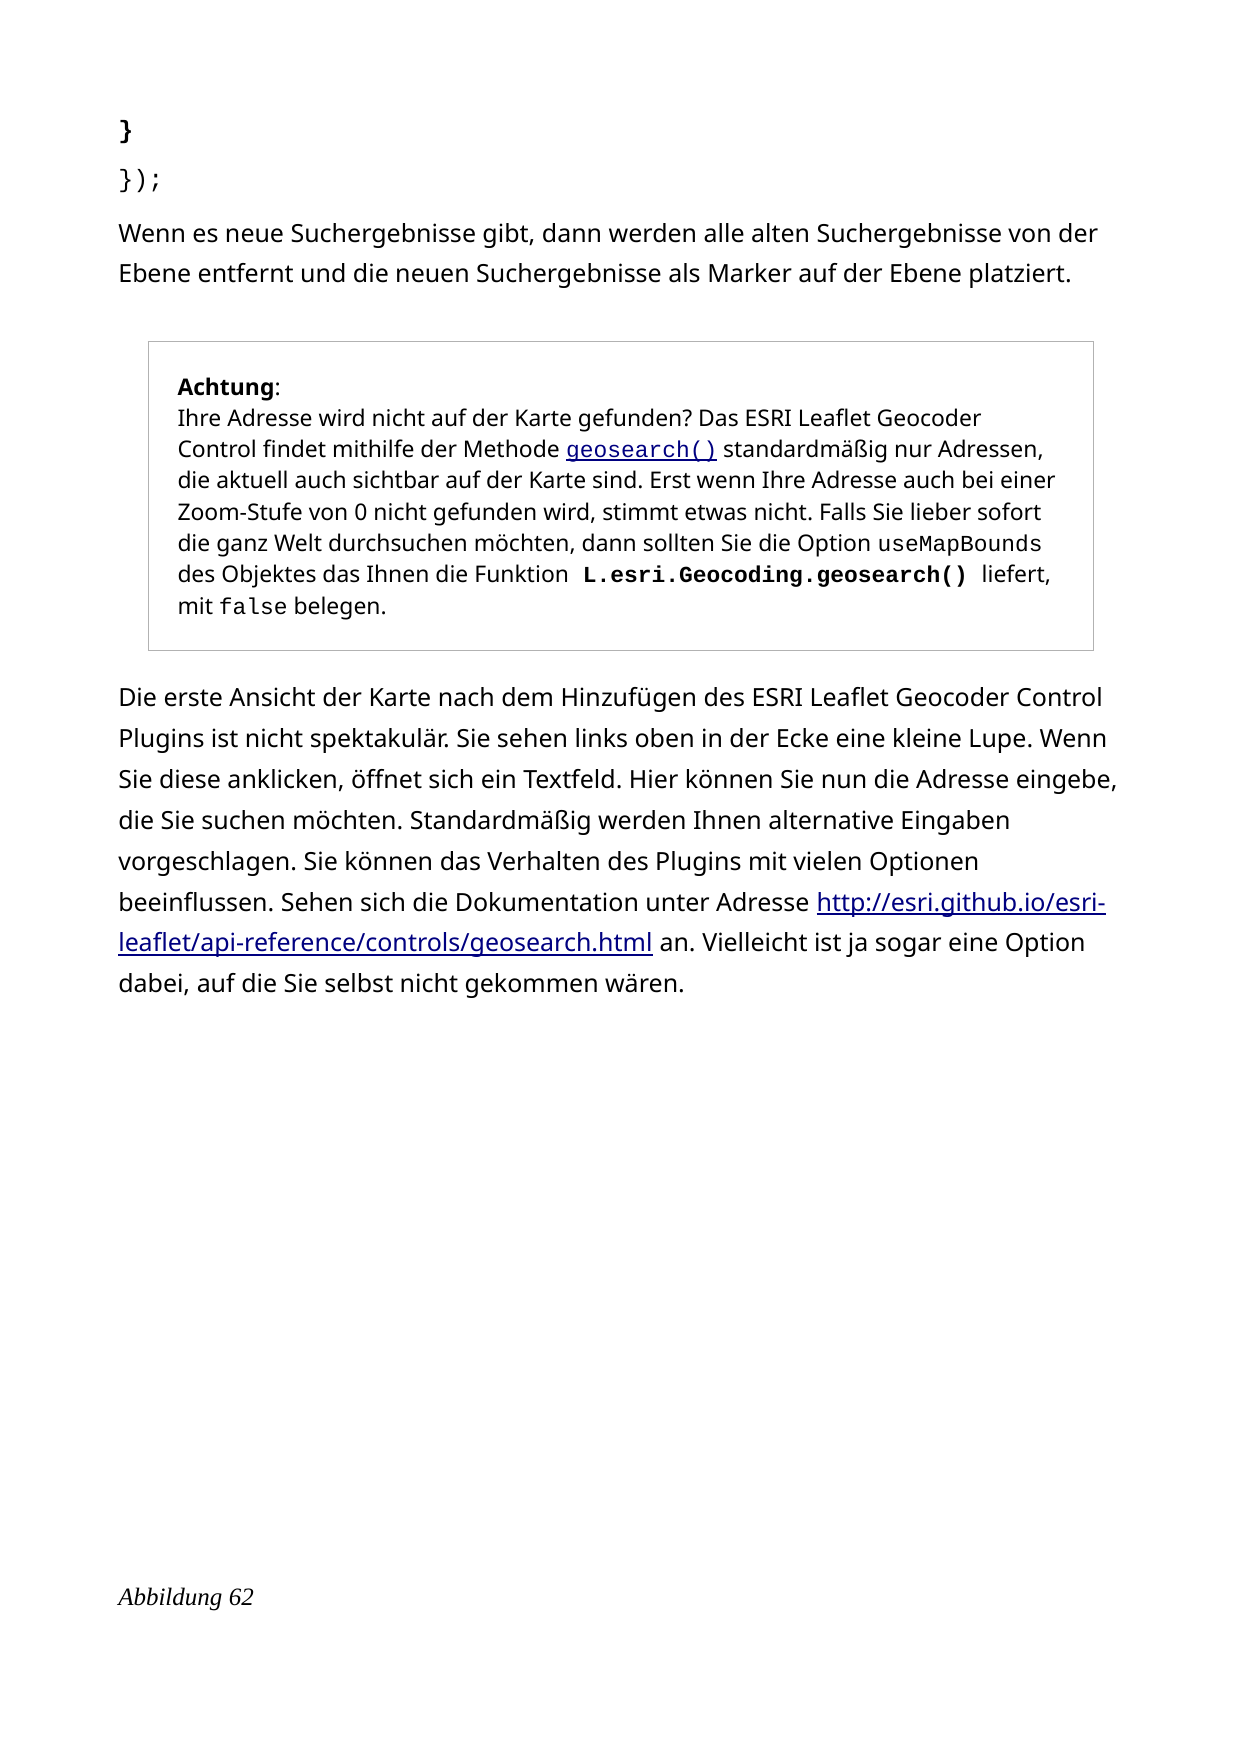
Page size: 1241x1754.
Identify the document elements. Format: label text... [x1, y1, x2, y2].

text [118, 1021, 1122, 1034]
text } [118, 118, 1122, 146]
text Abbildung 62 [118, 1034, 1122, 1611]
text Die erste Ansicht der Karte nach dem Hinzufügen des ESRI Leaflet Geocoder Control Plugins ist nicht spektakulär. Sie sehen links oben in der Ecke eine kleine Lupe. Wenn Sie diese anklicken, öffnet sich ein Textfeld. Hier können Sie nun die Adresse eingebe, die Sie suchen möchten. Standardmäßig werden Ihnen alternative Eingaben vorgeschlagen. Sie können das Verhalten des Plugins mit vielen Optionen beeinflussen. Sehen sich die Dokumentation unter Adresse http://esri.github.io/esri-leaflet/api-reference/controls/geosearch.html an. Vielleicht ist ja sogar eine Option dabei, auf die Sie selbst nicht gekommen wären. [118, 680, 1122, 1000]
text Achtung: Ihre Adresse wird nicht auf der Karte gefunden? Das ESRI Leaflet Geocoder Control findet mithilfe der Methode geosearch() standardmäßig nur Adressen, die aktuell auch sichtbar auf der Karte sind. Erst wenn Ihre Adresse auch bei einer Zoom-Stufe von 0 nicht gefunden wird, stimmt etwas nicht. Falls Sie lieber sofort die ganz Welt durchsuchen möchten, dann sollten Sie die Option useMapBounds des Objektes das Ihnen die Funktion L.esri.Geocoding.geosearch() liefert, mit false belegen. [149, 342, 1093, 650]
text }); [118, 167, 1122, 195]
text Wenn es neue Suchergebnisse gibt, dann werden alle alten Suchergebnisse von der Ebene entfernt und die neuen Suchergebnisse als Marker auf der Ebene platziert. [118, 215, 1122, 290]
